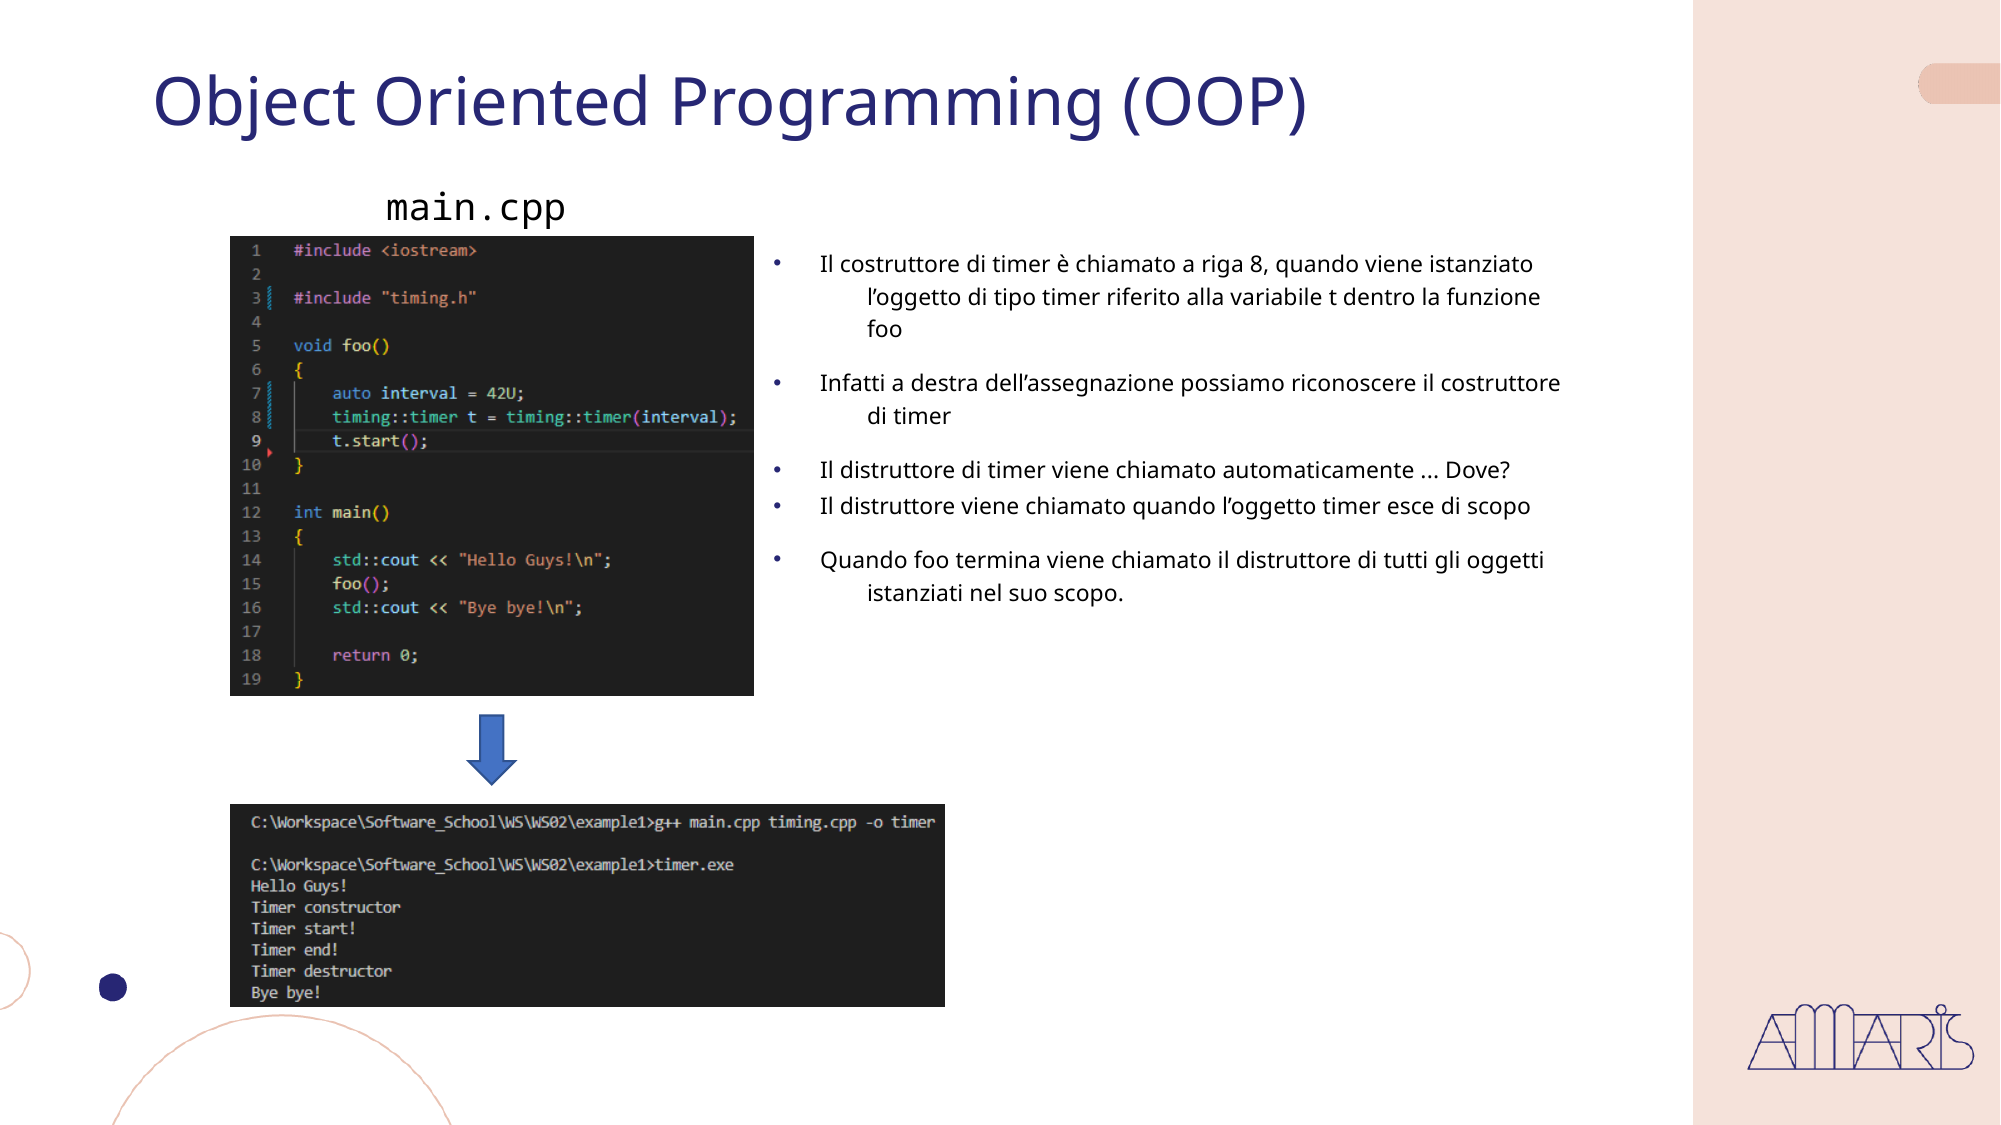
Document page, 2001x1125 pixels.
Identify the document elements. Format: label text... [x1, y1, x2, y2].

text_box Il distruttore viene chiamato quando l’oggetto timer esce di scopo Quando foo termina viene chiamato il distruttore di tutti gli oggetti istanziati nel suo scopo. [758, 478, 1579, 612]
text_box Il costruttore di timer è chiamato a riga 8, quando viene istanziato l’oggetto di tipo timer riferito alla variabile t dentro la funzione foo Infatti a destra dell’assegnazione possiamo riconoscere il costruttore di timer Il distruttore di timer viene chiamato automaticamente ... Dove? [758, 236, 1579, 457]
text_box [468, 715, 516, 785]
title Object Oriented Programming (OOP) [137, 59, 1577, 148]
text_box main.cpp [241, 175, 712, 236]
picture [230, 236, 754, 696]
picture [230, 804, 945, 1007]
